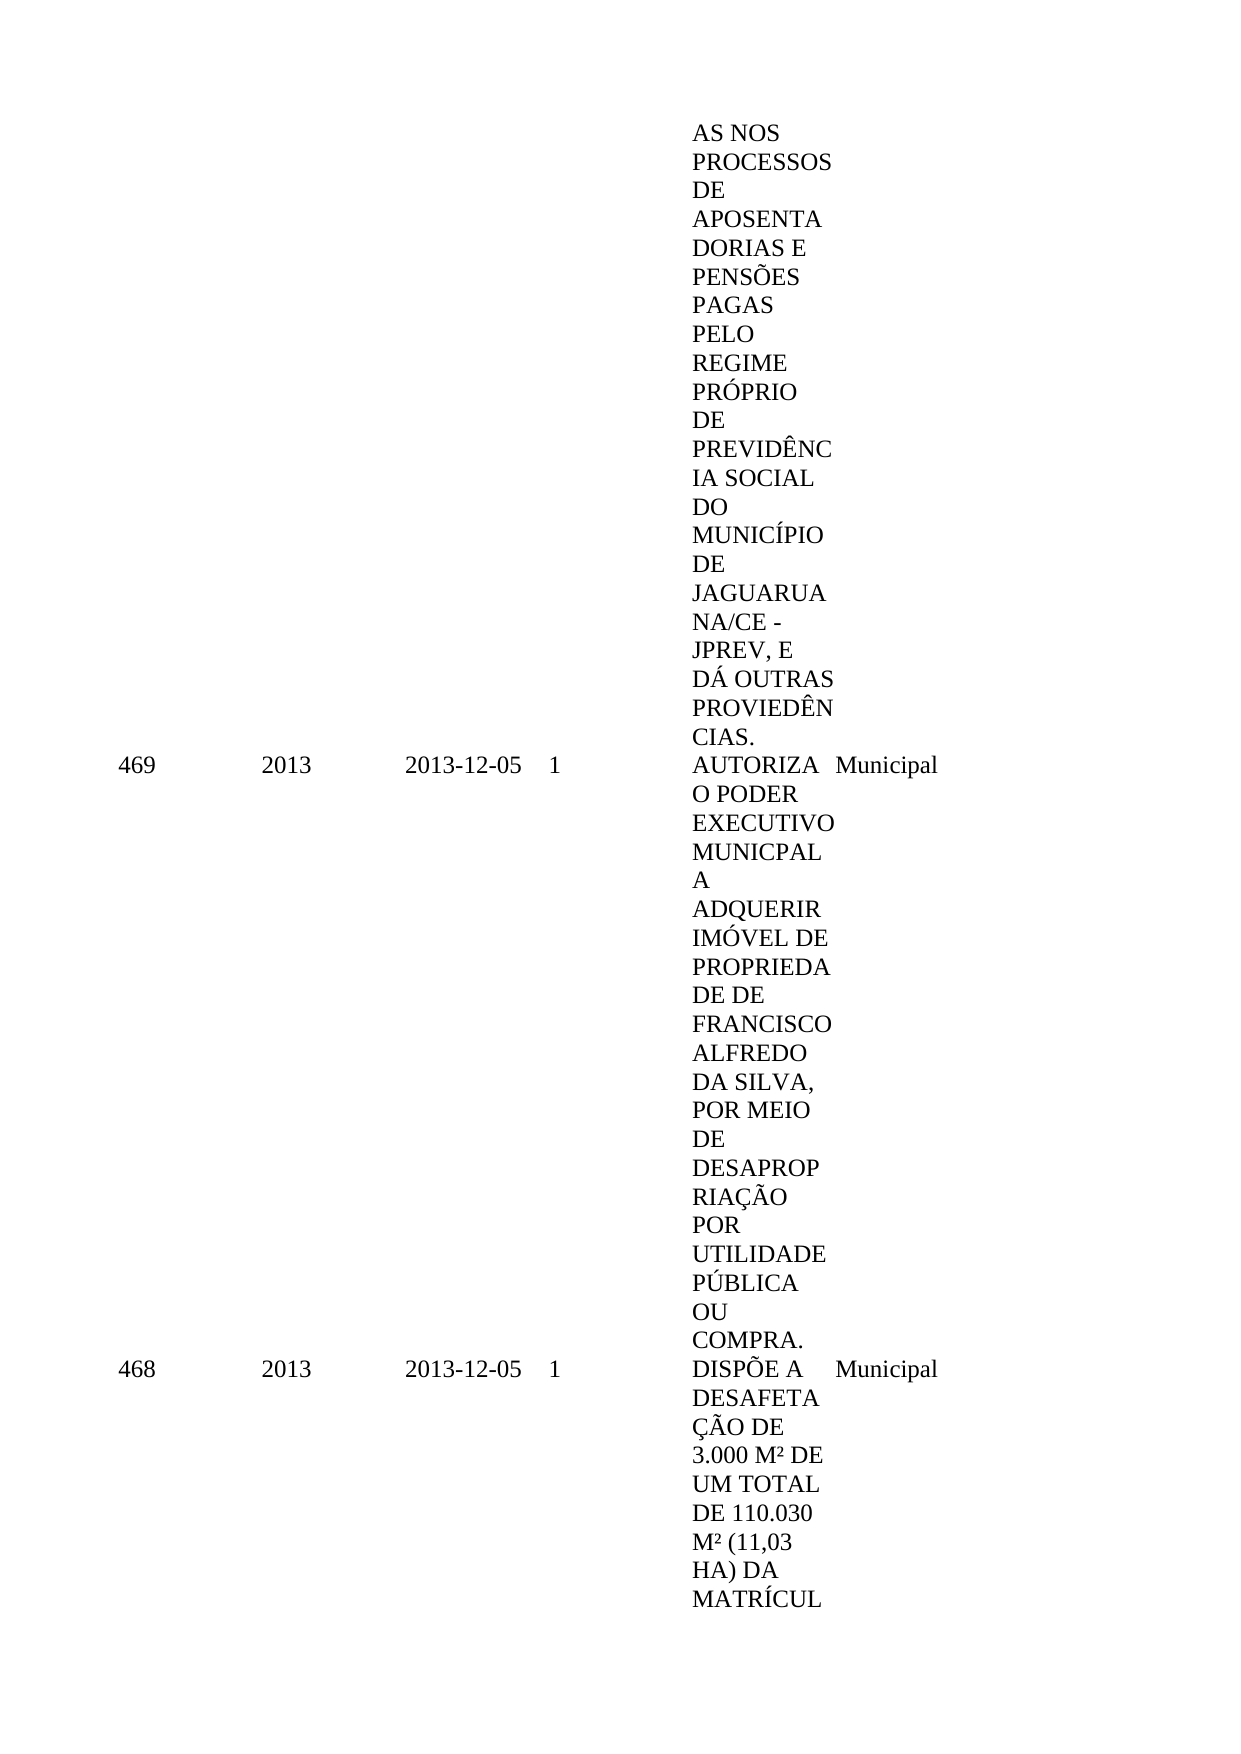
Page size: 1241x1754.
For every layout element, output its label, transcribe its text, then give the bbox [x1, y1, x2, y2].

table_cell 1 [548, 1354, 692, 1613]
table_cell [405, 118, 548, 751]
table_cell 2013 [261, 1354, 405, 1613]
table_cell AS NOS PROCESSOS DE APOSENTADORIAS E PENSÕES PAGAS PELO REGIME PRÓPRIO DE PREVIDÊNCIA SOCIAL DO MUNICÍPIO DE JAGUARUANA/CE - JPREV, E DÁ OUTRAS PROVIEDÊNCIAS. [692, 118, 835, 751]
table_cell 469 [118, 751, 261, 1354]
table_cell 468 [118, 1354, 261, 1613]
table_cell 1 [548, 751, 692, 1354]
table_cell [548, 118, 692, 751]
table_cell Municipal [835, 1354, 979, 1613]
table_cell [261, 118, 405, 751]
table_cell [979, 751, 1122, 1354]
table_cell [118, 118, 261, 751]
table_cell 2013 [261, 751, 405, 1354]
table_cell [835, 118, 979, 751]
table_cell DISPÕE A DESAFETAÇÃO DE 3.000 M² DE UM TOTAL DE 110.030 M² (11,03 HA) DA MATRÍCUL [692, 1354, 835, 1613]
table_cell Municipal [835, 751, 979, 1354]
table_cell AUTORIZA O PODER EXECUTIVO MUNICPAL A ADQUERIR IMÓVEL DE PROPRIEDADE DE FRANCISCO ALFREDO DA SILVA, POR MEIO DE DESAPROPRIAÇÃO POR UTILIDADE PÚBLICA OU COMPRA. [692, 751, 835, 1354]
table_cell 2013-12-05 [405, 1354, 548, 1613]
table_cell [979, 1354, 1122, 1613]
table_cell 2013-12-05 [405, 751, 548, 1354]
table_cell [979, 118, 1122, 751]
